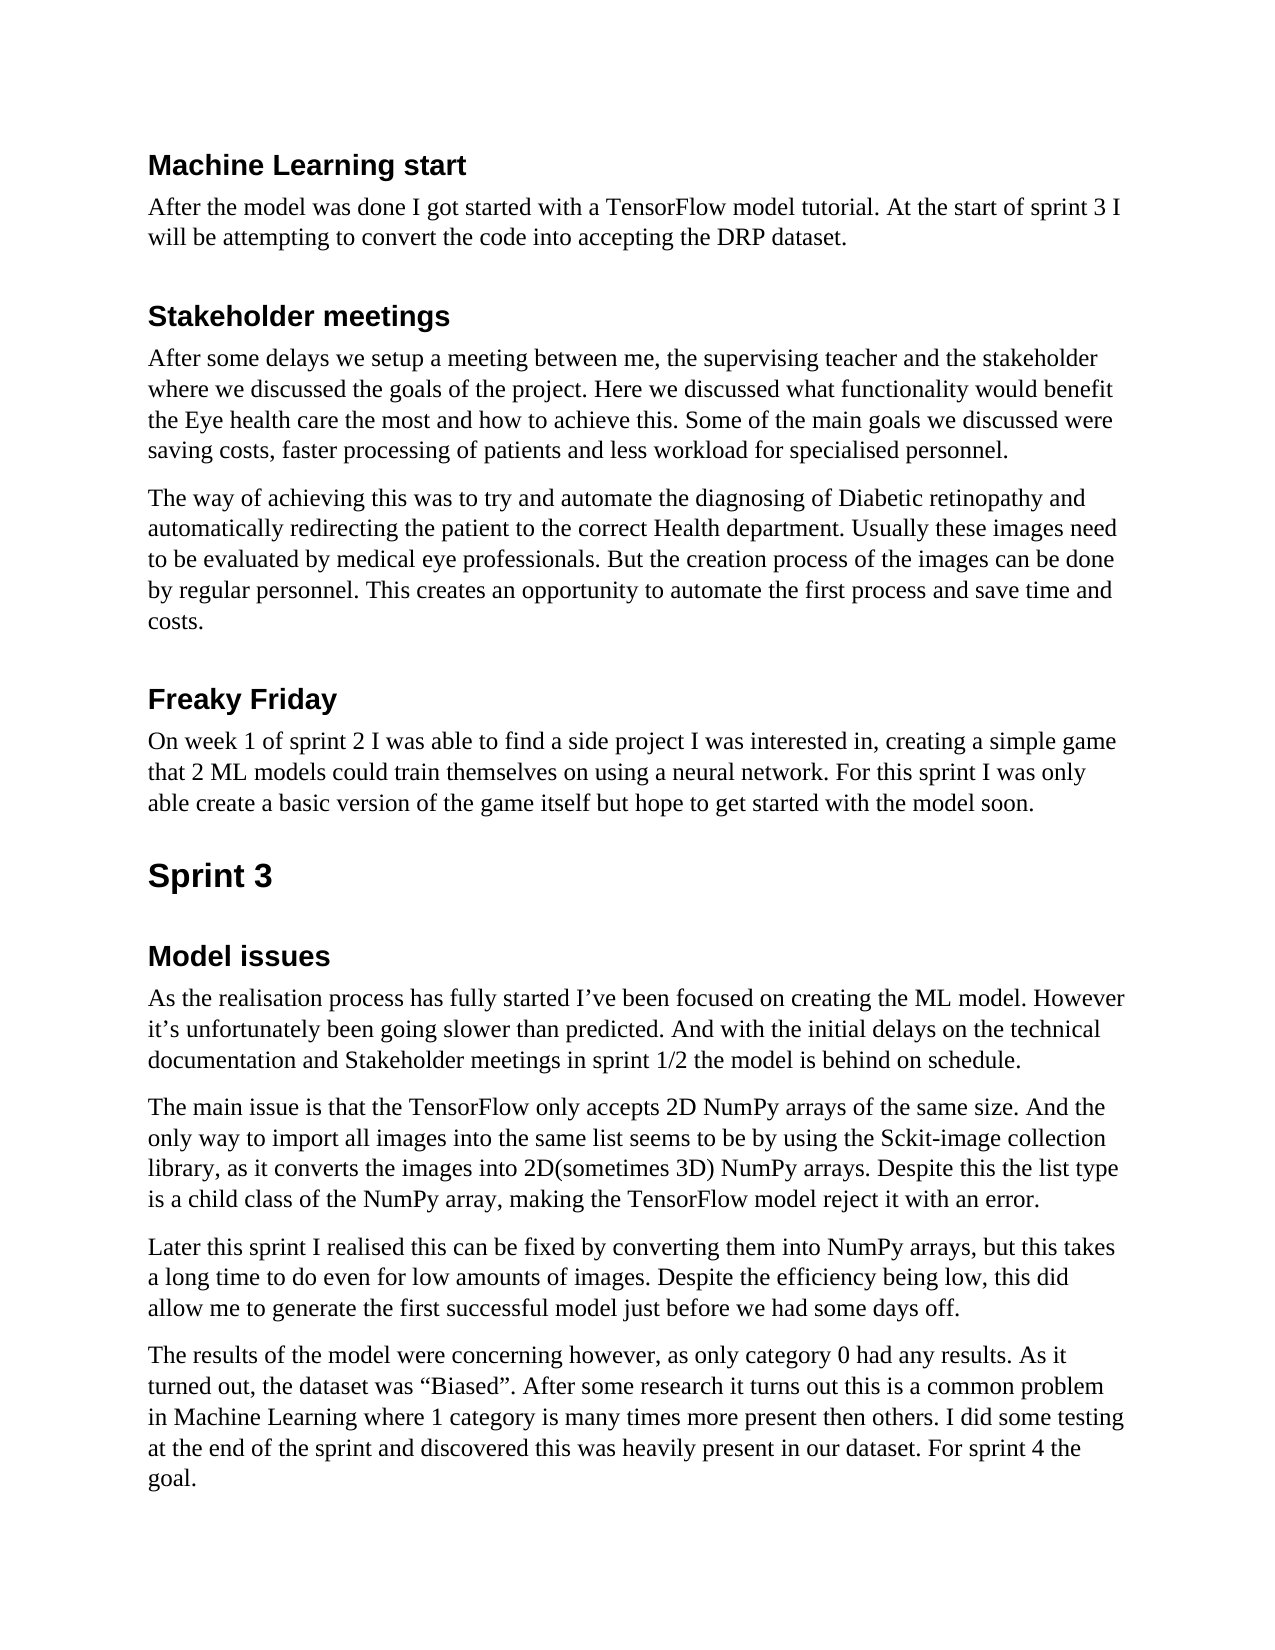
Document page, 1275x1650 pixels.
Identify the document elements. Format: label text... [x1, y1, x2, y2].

text On week 1 of sprint 2 I was able to find a side project I was interested in, creating a simple game that 2 ML models could train themselves on using a neural network. For this sprint I was only able create a basic version of the game itself but hope to get started with the model soon. [148, 726, 1127, 817]
subtitle Machine Learning start [148, 148, 1127, 181]
text As the realisation process has fully started I’ve been focused on creating the ML model. However it’s unfortunately been going slower than predicted. And with the initial delays on the technical documentation and Stakeholder meetings in sprint 1/2 the model is behind on schedule. [148, 983, 1127, 1073]
subtitle Model issues [148, 939, 1127, 973]
subtitle Stakeholder meetings [148, 299, 1127, 333]
text After the model was done I got started with a TensorFlow model tutorial. At the start of sprint 3 I will be attempting to convert the code into accepting the DRP dataset. [148, 192, 1127, 251]
text After some delays we setup a meeting between me, the supervising teacher and the stakeholder where we discussed the goals of the project. Here we discussed what functionality would benefit the Eye health care the most and how to achieve this. Some of the main goals we discussed were saving costs, faster processing of patients and less workload for specialised personnel. [148, 343, 1127, 464]
text The results of the model were concerning however, as only category 0 had any results. As it turned out, the dataset was “Biased”. After some research it turns out this is a common problem in Machine Learning where 1 category is many times more present then others. I did some testing at the end of the sprint and discovered this was heavily present in our dataset. For sprint 4 the goal. [148, 1341, 1127, 1492]
text Later this sprint I realised this can be fixed by converting them into NumPy arrays, but this takes a long time to do even for low amounts of images. Despite the efficiency being low, this did allow me to generate the first successful model just before we had some days off. [148, 1232, 1127, 1322]
text The main issue is that the TensorFlow only accepts 2D NumPy arrays of the same size. And the only way to import all images into the same list seems to be by using the Sckit-image collection library, as it converts the images into 2D(sometimes 3D) NumPy arrays. Despite this the list type is a child class of the NumPy array, making the TensorFlow model reject it with an error. [148, 1092, 1127, 1213]
subtitle Freaky Friday [148, 682, 1127, 716]
subtitle Sprint 3 [148, 856, 1127, 895]
text The way of achieving this was to try and automate the diagnosing of Diabetic retinopathy and automatically redirecting the patient to the correct Health department. Usually these images need to be evaluated by medical eye professionals. But the creation process of the images can be done by regular personnel. This creates an opportunity to automate the first process and save time and costs. [148, 483, 1127, 634]
